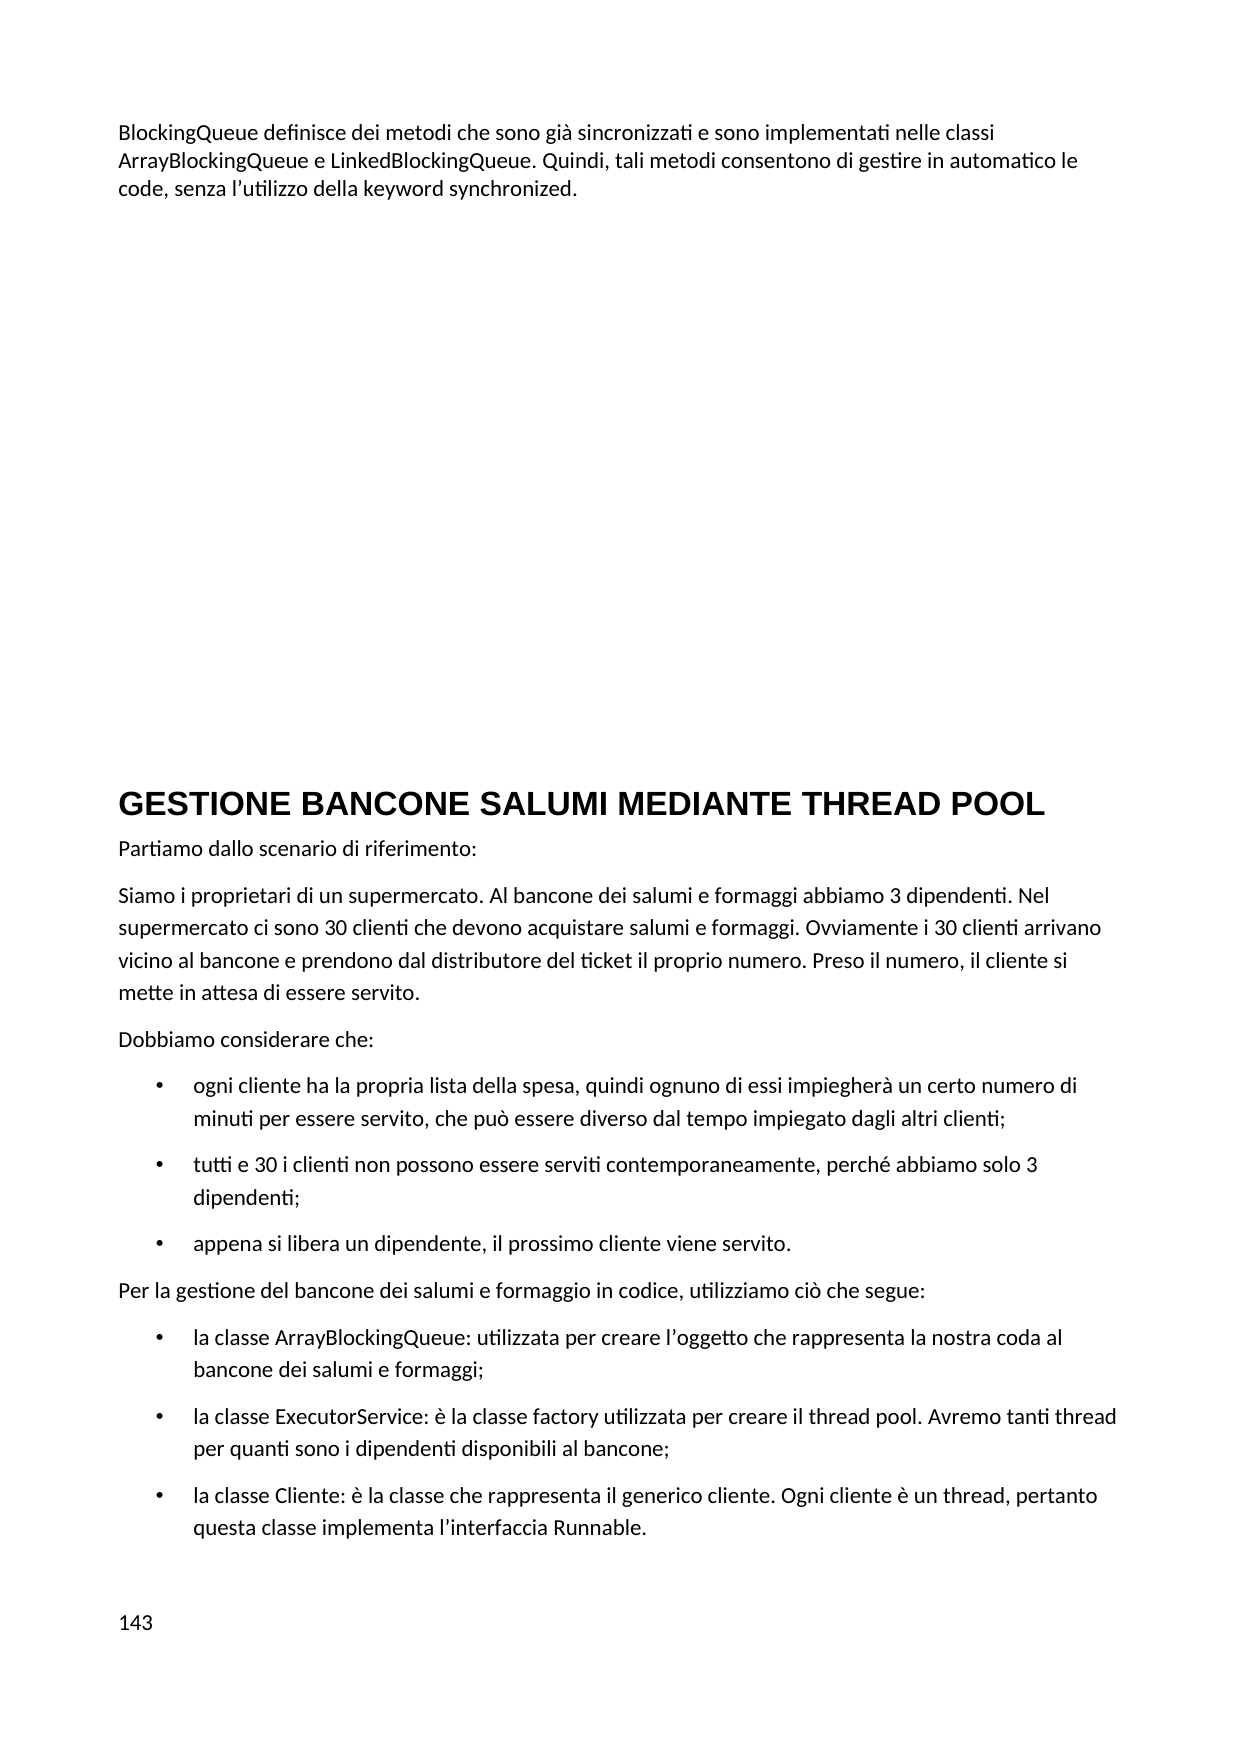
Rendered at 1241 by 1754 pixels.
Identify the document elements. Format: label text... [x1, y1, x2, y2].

list appena si libera un dipendente, il prossimo cliente viene servito. [156, 1229, 1122, 1257]
list la classe ArrayBlockingQueue: utilizzata per creare l’oggetto che rappresenta la nostra coda al bancone dei salumi e formaggi; [156, 1323, 1122, 1383]
list ogni cliente ha la propria lista della spesa, quindi ognuno di essi impiegherà un certo numero di minuti per essere servito, che può essere diverso dal tempo impiegato dagli altri clienti; [156, 1071, 1122, 1132]
text BlockingQueue definisce dei metodi che sono già sincronizzati e sono implementati nelle classi ArrayBlockingQueue e LinkedBlockingQueue. Quindi, tali metodi consentono di gestire in automatico le code, senza l’utilizzo della keyword synchronized. [118, 118, 1122, 202]
text Siamo i proprietari di un supermercato. Al bancone dei salumi e formaggi abbiamo 3 dipendenti. Nel supermercato ci sono 30 clienti che devono acquistare salumi e formaggi. Ovviamente i 30 clienti arrivano vicino al bancone e prendono dal distributore del ticket il proprio numero. Preso il numero, il cliente si mette in attesa di essere servito. [118, 881, 1122, 1006]
list tutti e 30 i clienti non possono essere serviti contemporaneamente, perché abbiamo solo 3 dipendenti; [156, 1150, 1122, 1211]
text Per la gestione del bancone dei salumi e formaggio in codice, utilizziamo ciò che segue: [118, 1276, 1122, 1304]
text Dobbiamo considerare che: [118, 1025, 1122, 1053]
list la classe Cliente: è la classe che rappresenta il generico cliente. Ogni cliente è un thread, pertanto questa classe implementa l’interfaccia Runnable. [156, 1481, 1122, 1541]
list la classe ExecutorService: è la classe factory utilizzata per creare il thread pool. Avremo tanti thread per quanti sono i dipendenti disponibili al bancone; [156, 1402, 1122, 1462]
text Partiamo dallo scenario di riferimento: [118, 834, 1122, 863]
subtitle GESTIONE BANCONE SALUMI MEDIANTE THREAD POOL [118, 783, 1122, 822]
